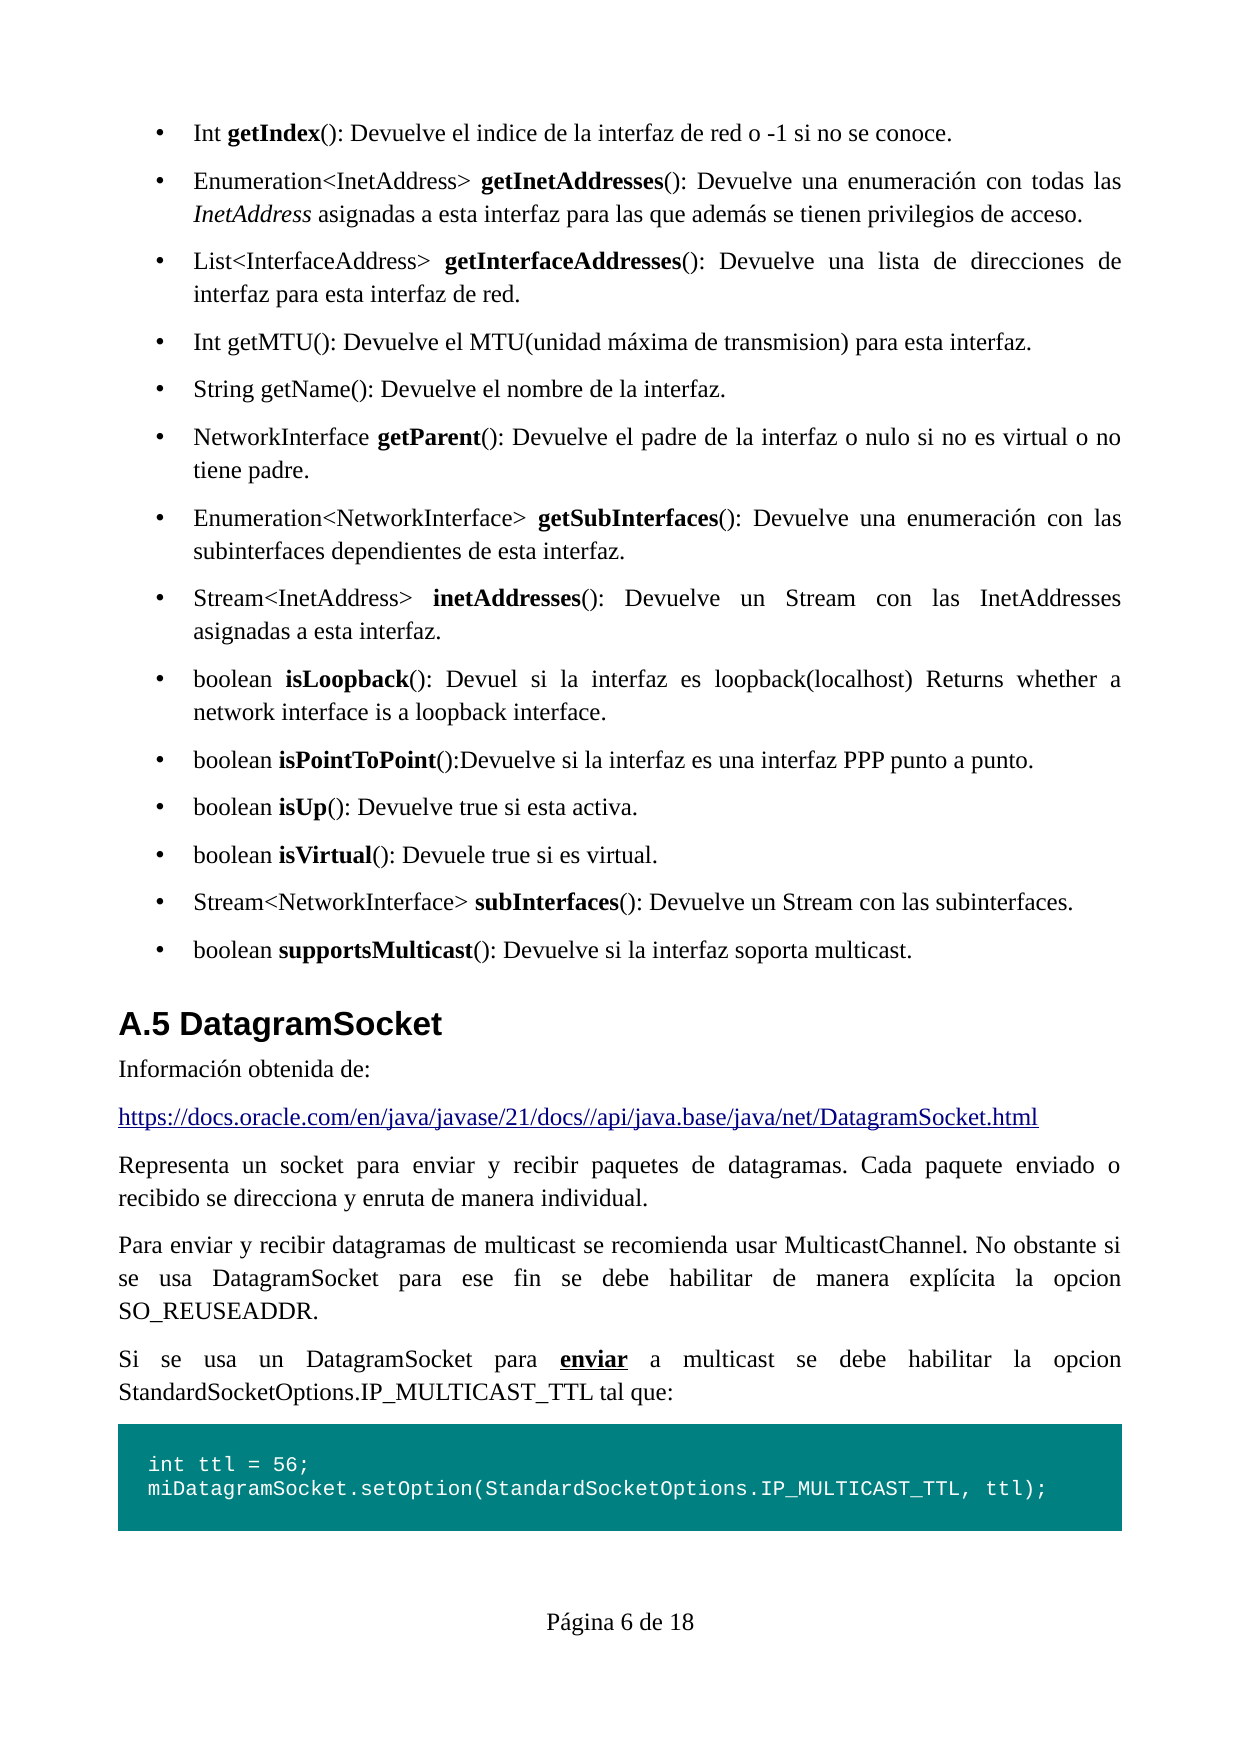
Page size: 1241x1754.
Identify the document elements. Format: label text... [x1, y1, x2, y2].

list Stream<NetworkInterface> subInterfaces(): Devuelve un Stream con las subinterfaces. [156, 887, 1122, 916]
text miDatagramSocket.setOption(StandardSocketOptions.IP_MULTICAST_TTL, ttl); [118, 1478, 1122, 1531]
list Enumeration<NetworkInterface> getSubInterfaces(): Devuelve una enumeración con las subinterfaces dependientes de esta interfaz. [156, 503, 1122, 564]
list NetworkInterface getParent(): Devuelve el padre de la interfaz o nulo si no es virtual o no tiene padre. [156, 422, 1122, 484]
text Información obtenida de: [118, 1054, 1122, 1083]
list boolean isPointToPoint():Devuelve si la interfaz es una interfaz PPP punto a punto. [156, 745, 1122, 773]
text https://docs.oracle.com/en/java/javase/21/docs//api/java.base/java/net/DatagramSocket.html [118, 1102, 1122, 1131]
text Si se usa un DatagramSocket para enviar a multicast se debe habilitar la opcion StandardSocketOptions.IP_MULTICAST_TTL tal que: [118, 1344, 1122, 1406]
list Stream<InetAddress> inetAddresses(): Devuelve un Stream con las InetAddresses asignadas a esta interfaz. [156, 583, 1122, 645]
list List<InterfaceAddress> getInterfaceAddresses(): Devuelve una lista de direcciones de interfaz para esta interfaz de red. [156, 246, 1122, 308]
text Para enviar y recibir datagramas de multicast se recomienda usar MulticastChannel. No obstante si se usa DatagramSocket para ese fin se debe habilitar de manera explícita la opcion SO_REUSEADDR. [118, 1230, 1122, 1325]
list Int getMTU(): Devuelve el MTU(unidad máxima de transmision) para esta interfaz. [156, 327, 1122, 356]
list boolean isUp(): Devuelve true si esta activa. [156, 792, 1122, 821]
list String getName(): Devuelve el nombre de la interfaz. [156, 374, 1122, 403]
text Representa un socket para enviar y recibir paquetes de datagramas. Cada paquete enviado o recibido se direcciona y enruta de manera individual. [118, 1150, 1122, 1211]
subtitle A.5 DatagramSocket [118, 1003, 1122, 1042]
list Enumeration<InetAddress> getInetAddresses(): Devuelve una enumeración con todas las InetAddress asignadas a esta interfaz para las que además se tienen privilegios de acceso. [156, 166, 1122, 227]
text int ttl = 56; [118, 1424, 1122, 1478]
list boolean isLoopback(): Devuel si la interfaz es loopback(localhost) Returns whether a network interface is a loopback interface. [156, 664, 1122, 726]
list Int getIndex(): Devuelve el indice de la interfaz de red o -1 si no se conoce. [156, 118, 1122, 147]
list boolean supportsMulticast(): Devuelve si la interfaz soporta multicast. [156, 935, 1122, 964]
list boolean isVirtual(): Devuele true si es virtual. [156, 840, 1122, 869]
